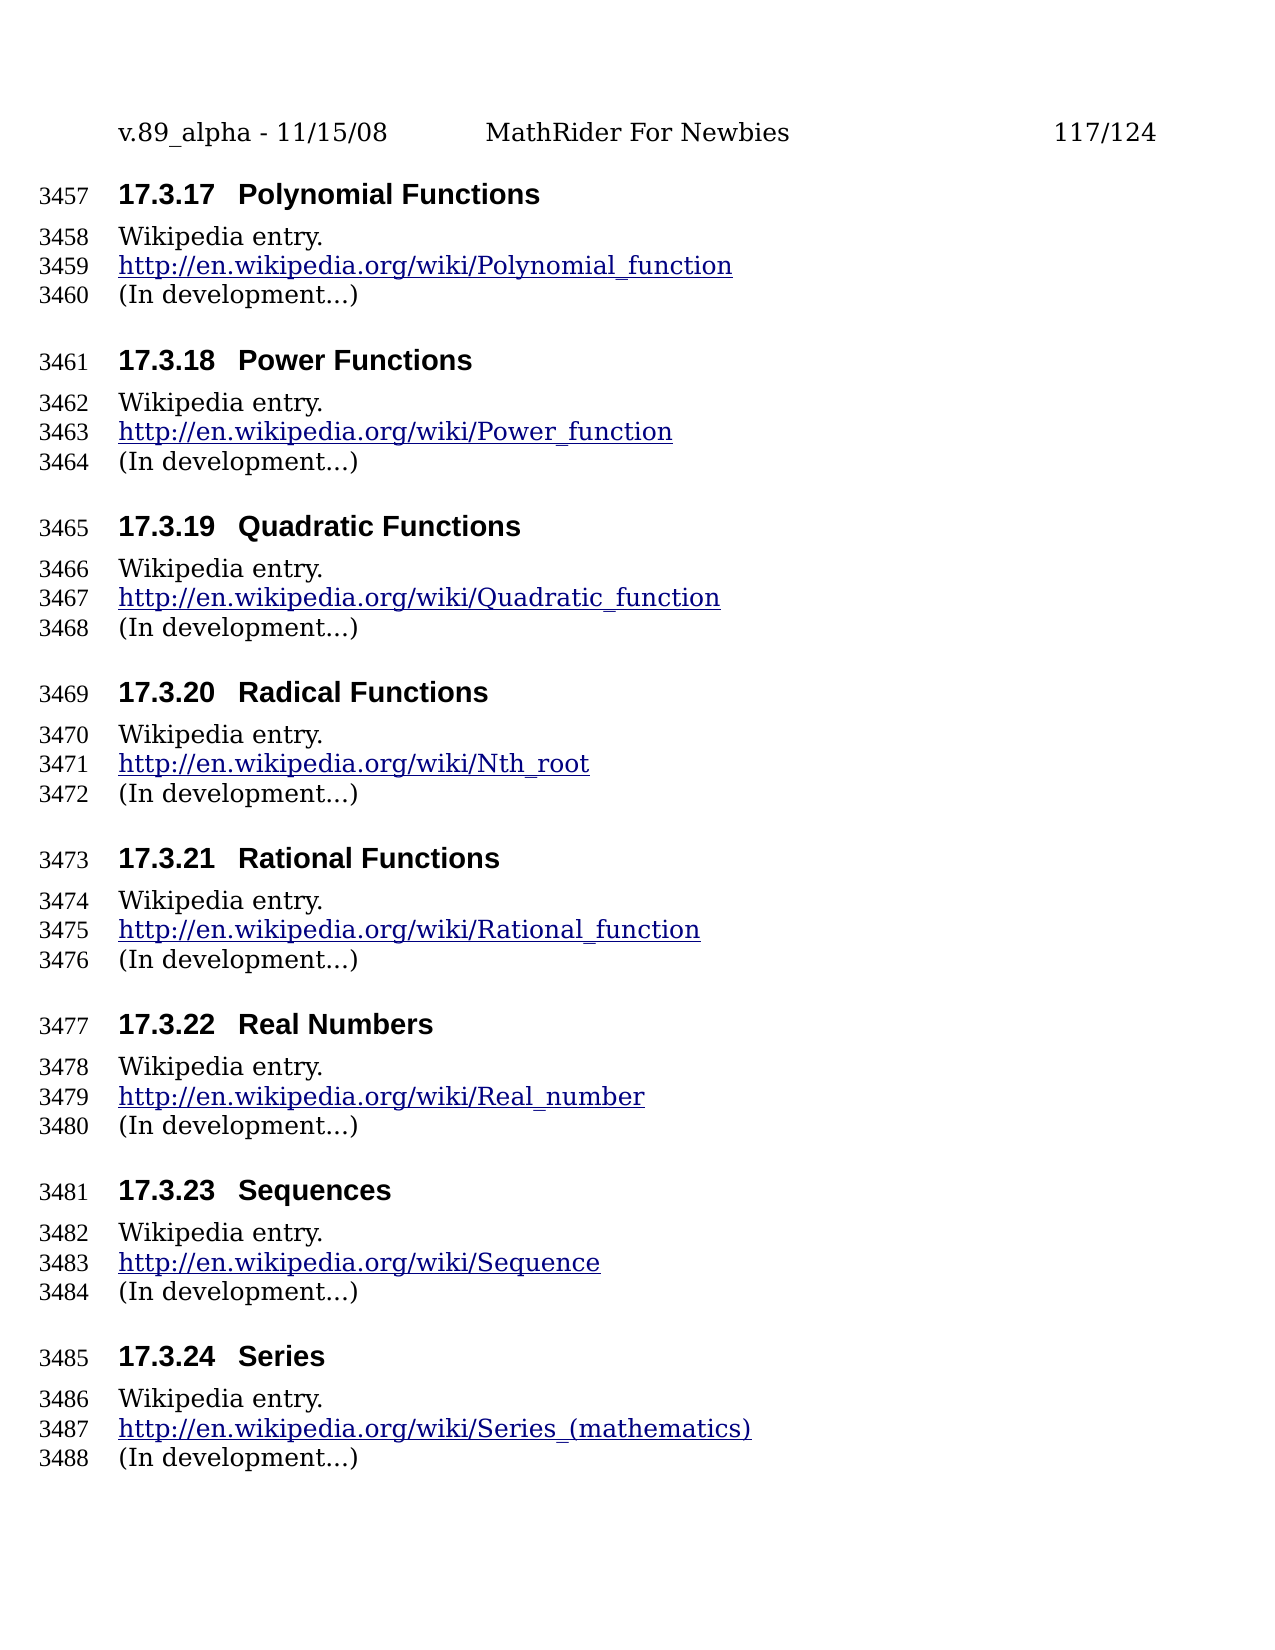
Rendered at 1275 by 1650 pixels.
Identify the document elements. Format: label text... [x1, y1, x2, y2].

text http://en.wikipedia.org/wiki/Polynomial_function [118, 251, 1157, 281]
text http://en.wikipedia.org/wiki/Real_number [118, 1082, 1157, 1111]
subtitle Sequences [118, 1173, 1157, 1207]
text (In development...) [118, 779, 1157, 808]
text Wikipedia entry. [118, 222, 1157, 251]
text (In development...) [118, 1111, 1157, 1140]
subtitle Quadratic Functions [118, 509, 1157, 542]
text (In development...) [118, 613, 1157, 642]
text http://en.wikipedia.org/wiki/Sequence [118, 1248, 1157, 1277]
subtitle Radical Functions [118, 675, 1157, 708]
text (In development...) [118, 945, 1157, 974]
text http://en.wikipedia.org/wiki/Power_function [118, 417, 1157, 447]
text (In development...) [118, 447, 1157, 476]
text Wikipedia entry. [118, 886, 1157, 916]
text http://en.wikipedia.org/wiki/Rational_function [118, 916, 1157, 945]
subtitle Real Numbers [118, 1007, 1157, 1041]
subtitle Rational Functions [118, 841, 1157, 874]
text Wikipedia entry. [118, 388, 1157, 417]
text Wikipedia entry. [118, 1052, 1157, 1082]
subtitle Power Functions [118, 343, 1157, 376]
text (In development...) [118, 1277, 1157, 1306]
text (In development...) [118, 1443, 1157, 1472]
text http://en.wikipedia.org/wiki/Quadratic_function [118, 583, 1157, 613]
text (In development...) [118, 281, 1157, 310]
text http://en.wikipedia.org/wiki/Nth_root [118, 749, 1157, 779]
subtitle Series [118, 1339, 1157, 1373]
subtitle Polynomial Functions [118, 177, 1157, 210]
text Wikipedia entry. [118, 1218, 1157, 1248]
text Wikipedia entry. [118, 720, 1157, 749]
text Wikipedia entry. [118, 554, 1157, 583]
text Wikipedia entry. [118, 1384, 1157, 1414]
text http://en.wikipedia.org/wiki/Series_(mathematics) [118, 1414, 1157, 1443]
